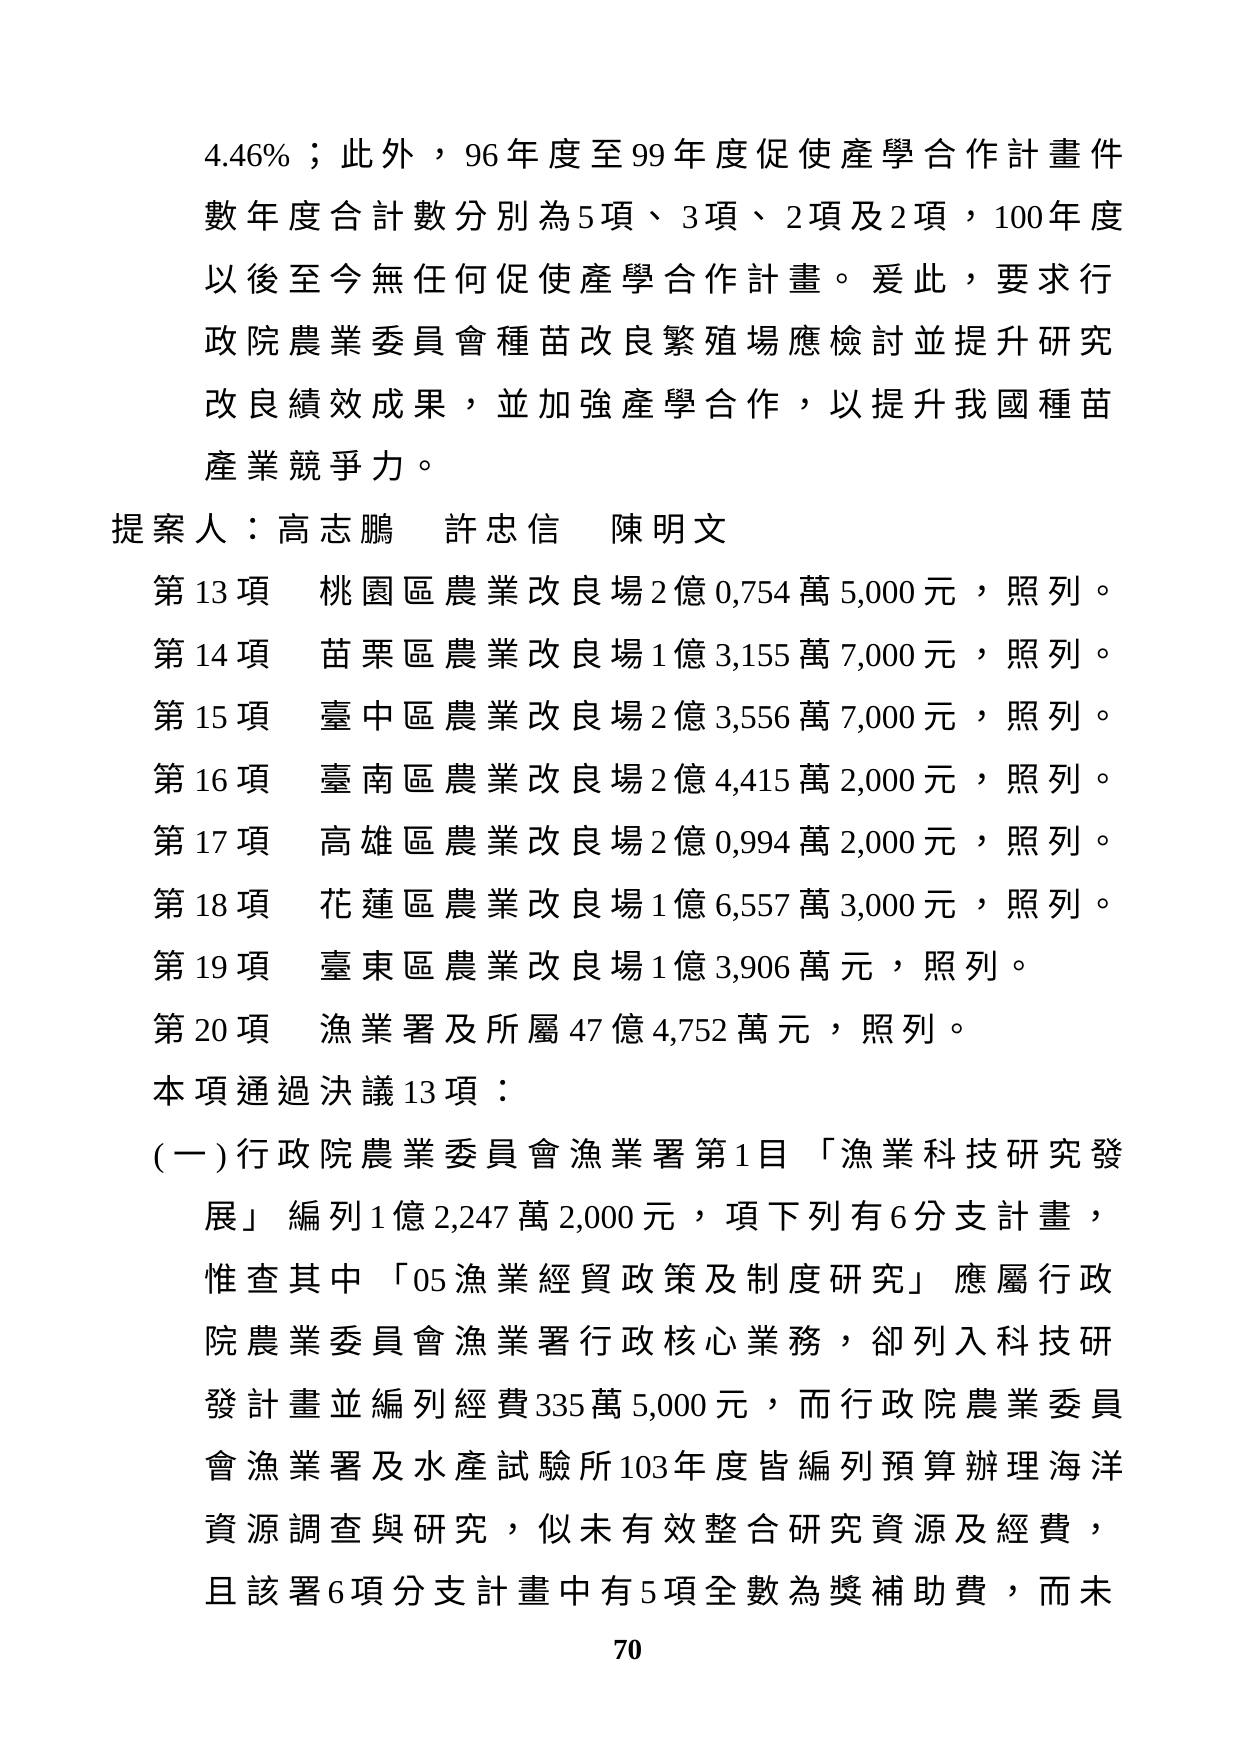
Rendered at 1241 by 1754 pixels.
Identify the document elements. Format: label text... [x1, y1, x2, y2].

text 第19項 臺東區農業改良場1億3,906萬元，照列。 [141, 923, 1148, 985]
text 第14項 苗栗區農業改良場1億3,155萬7,000元，照列。 [141, 610, 1148, 673]
text 第13項 桃園區農業改良場2億0,754萬5,000元，照列。 [141, 548, 1148, 610]
text 提案人：高志鵬 許忠信 陳明文 [107, 485, 1044, 548]
text 第20項 漁業署及所屬47億4,752萬元，照列。 [141, 985, 1148, 1048]
text (一)行政院農業委員會漁業署第1目「漁業科技研究發展」編列1億2,247萬2,000元，項下列有6分支計畫，惟查其中「05漁業經貿政策及制度研究」應屬行政院農業委員會漁業署行政核心業務，卻列入科技研發計畫並編列經費335萬5,000元，而行政院農業委員會漁業署及水產試驗所103年度皆編列預算辦理海洋資源調查與研究，似未有效整合研究資源及經費，且該署6項分支計畫中有5項全數為獎補助費，而未 [141, 1110, 1148, 1610]
text 4.46%；此外，96年度至99年度促使產學合作計畫件數年度合計數分別為5項、3項、2項及2項，100年度以後至今無任何促使產學合作計畫。爰此，要求行政院農業委員會種苗改良繁殖場應檢討並提升研究改良績效成果，並加強產學合作，以提升我國種苗產業競爭力。 [141, 110, 1148, 485]
text 第16項 臺南區農業改良場2億4,415萬2,000元，照列。 [141, 735, 1148, 798]
text 第15項 臺中區農業改良場2億3,556萬7,000元，照列。 [141, 673, 1148, 735]
text 第18項 花蓮區農業改良場1億6,557萬3,000元，照列。 [141, 860, 1148, 923]
text 本項通過決議13項： [141, 1048, 1148, 1110]
text 第17項 高雄區農業改良場2億0,994萬2,000元，照列。 [141, 798, 1148, 860]
